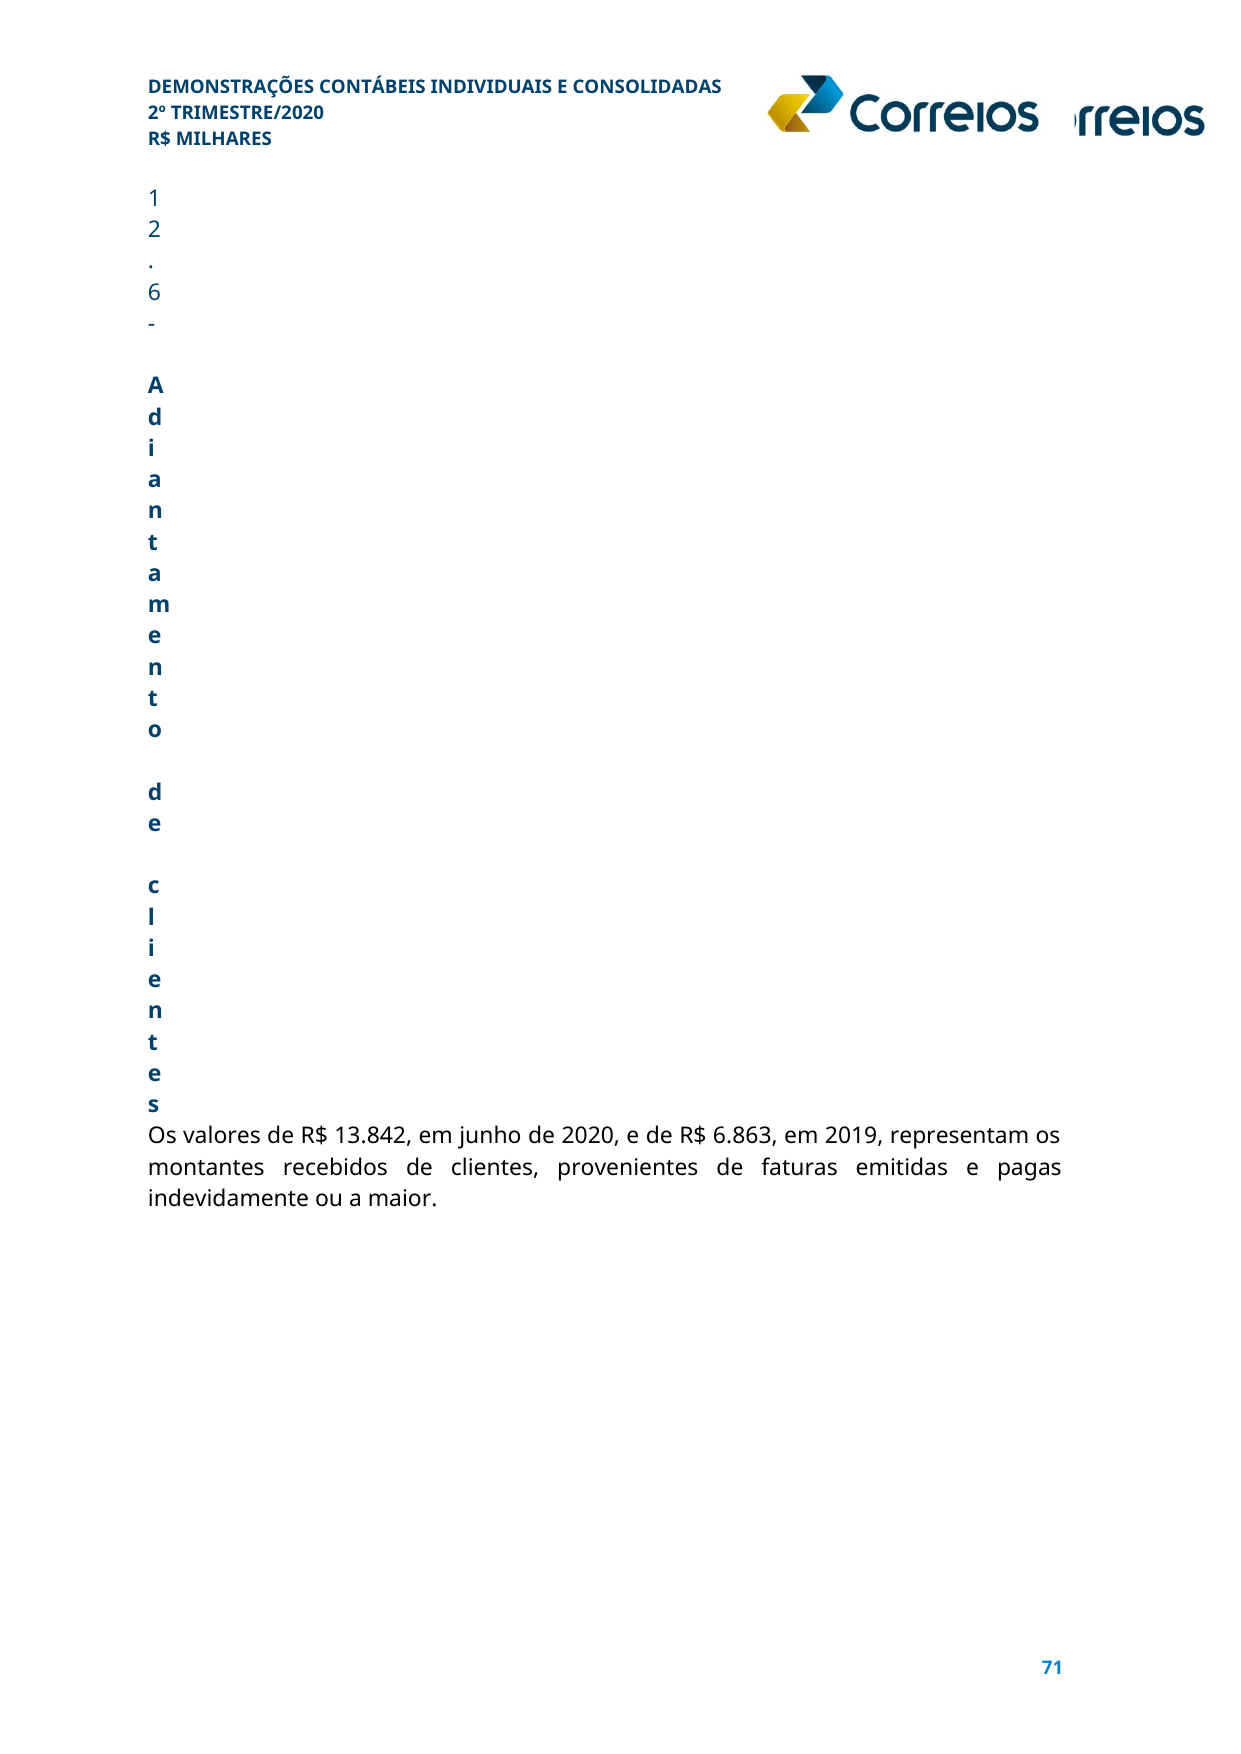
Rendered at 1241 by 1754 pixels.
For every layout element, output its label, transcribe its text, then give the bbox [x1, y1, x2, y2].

text Os valores de R$ 13.842, em junho de 2020, e de R$ 6.863, em 2019, representam os montantes recebidos de clientes, provenientes de faturas emitidas e pagas indevidamente ou a maior. [148, 182, 1063, 1213]
